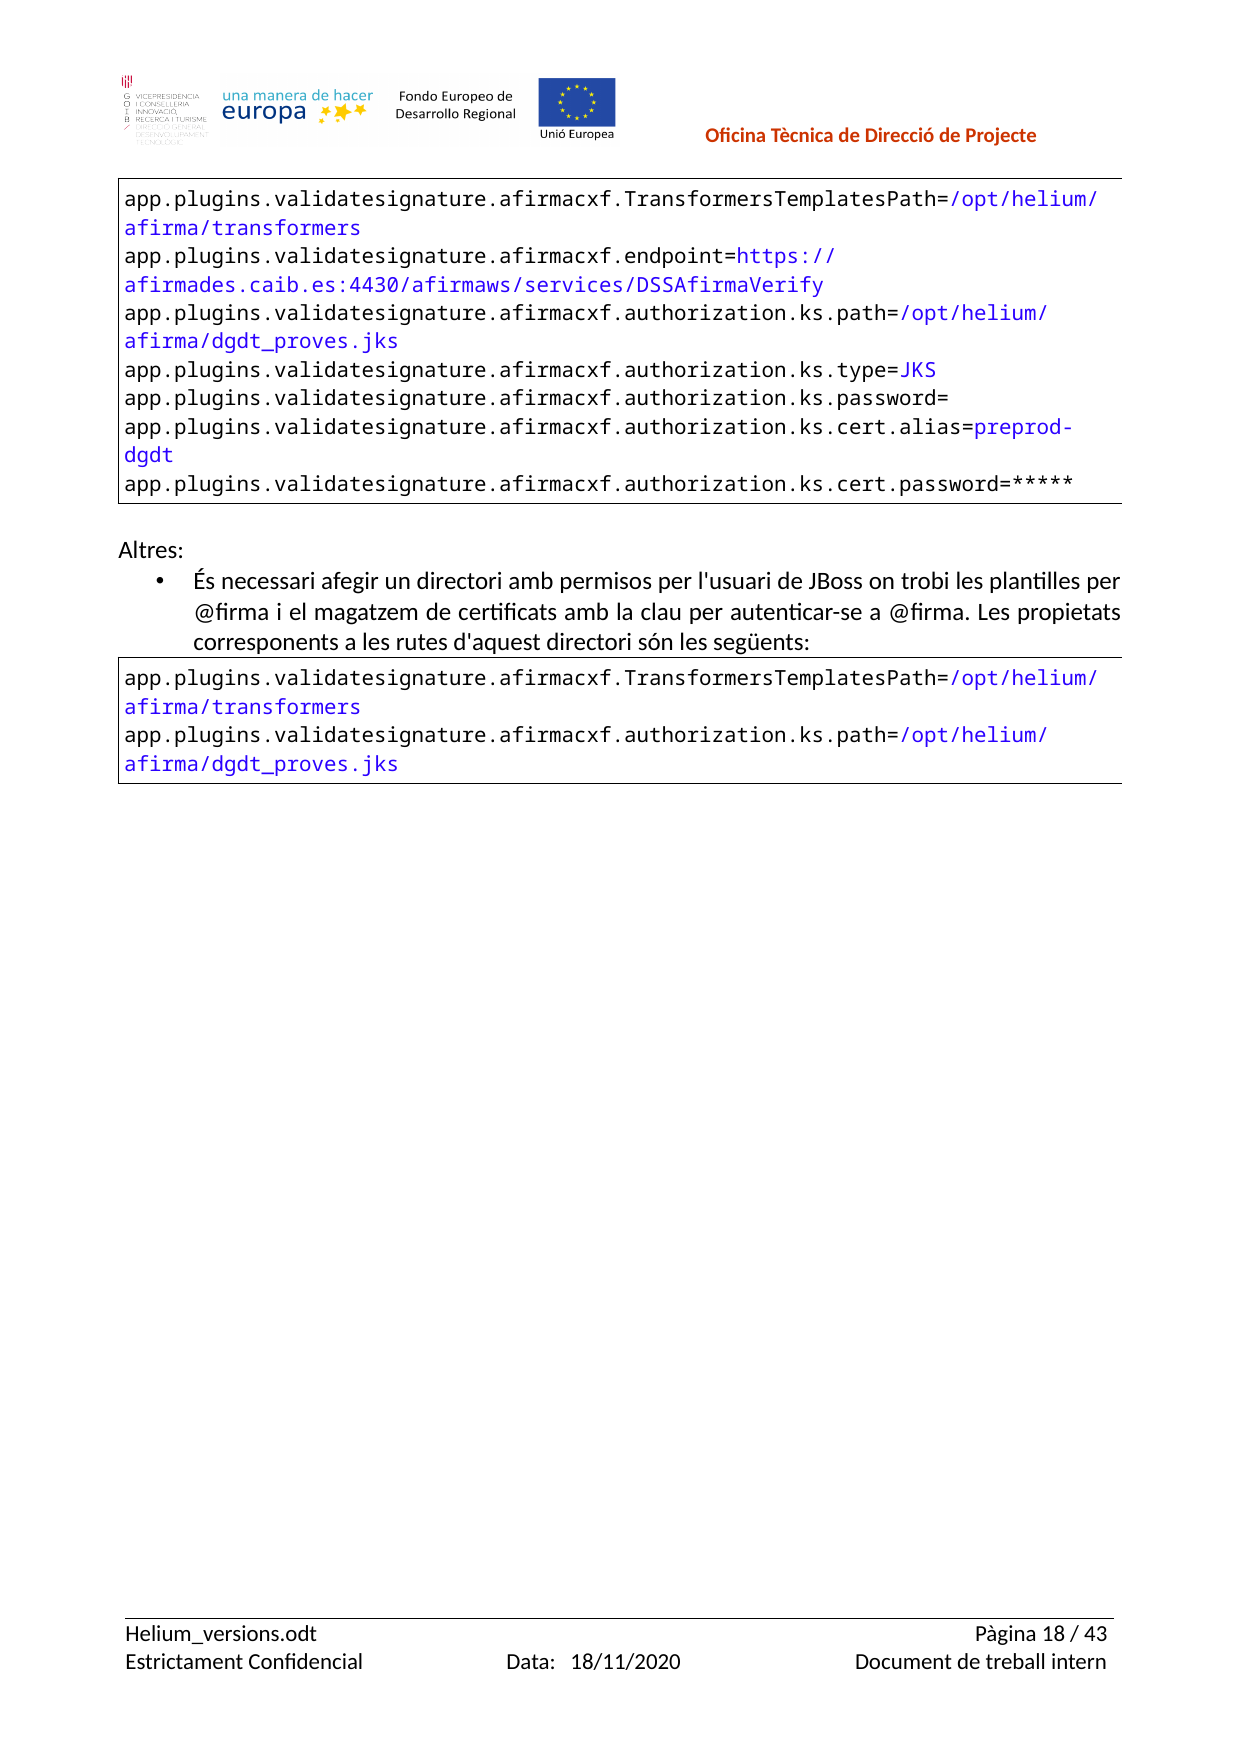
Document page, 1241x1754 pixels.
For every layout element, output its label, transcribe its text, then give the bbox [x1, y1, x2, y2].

picture [118, 73, 213, 147]
table_header app.plugins.validatesignature.afirmacxf.TransformersTemplatesPath=/opt/helium/afirma/transformers app.plugins.validatesignature.afirmacxf.endpoint=https://afirmades.caib.es:4430/afirmaws/services/DSSAfirmaVerify app.plugins.validatesignature.afirmacxf.authorization.ks.path=/opt/helium/afirma/dgdt_proves.jks app.plugins.validatesignature.afirmacxf.authorization.ks.type=JKS app.plugins.validatesignature.afirmacxf.authorization.ks.password= app.plugins.validatesignature.afirmacxf.authorization.ks.cert.alias=preprod-dgdt app.plugins.validatesignature.afirmacxf.authorization.ks.cert.password=***** [119, 179, 1122, 503]
text Altres: [118, 534, 1122, 565]
list És necessari afegir un directori amb permisos per l'usuari de JBoss on trobi les plantilles per @firma i el magatzem de certificats amb la clau per autenticar-se a @firma. Les propietats corresponents a les rutes d'aquest directori són les següents: [156, 565, 1122, 657]
table_header app.plugins.validatesignature.afirmacxf.TransformersTemplatesPath=/opt/helium/afirma/transformers app.plugins.validatesignature.afirmacxf.authorization.ks.path=/opt/helium/afirma/dgdt_proves.jks [119, 658, 1122, 783]
picture [219, 73, 621, 147]
